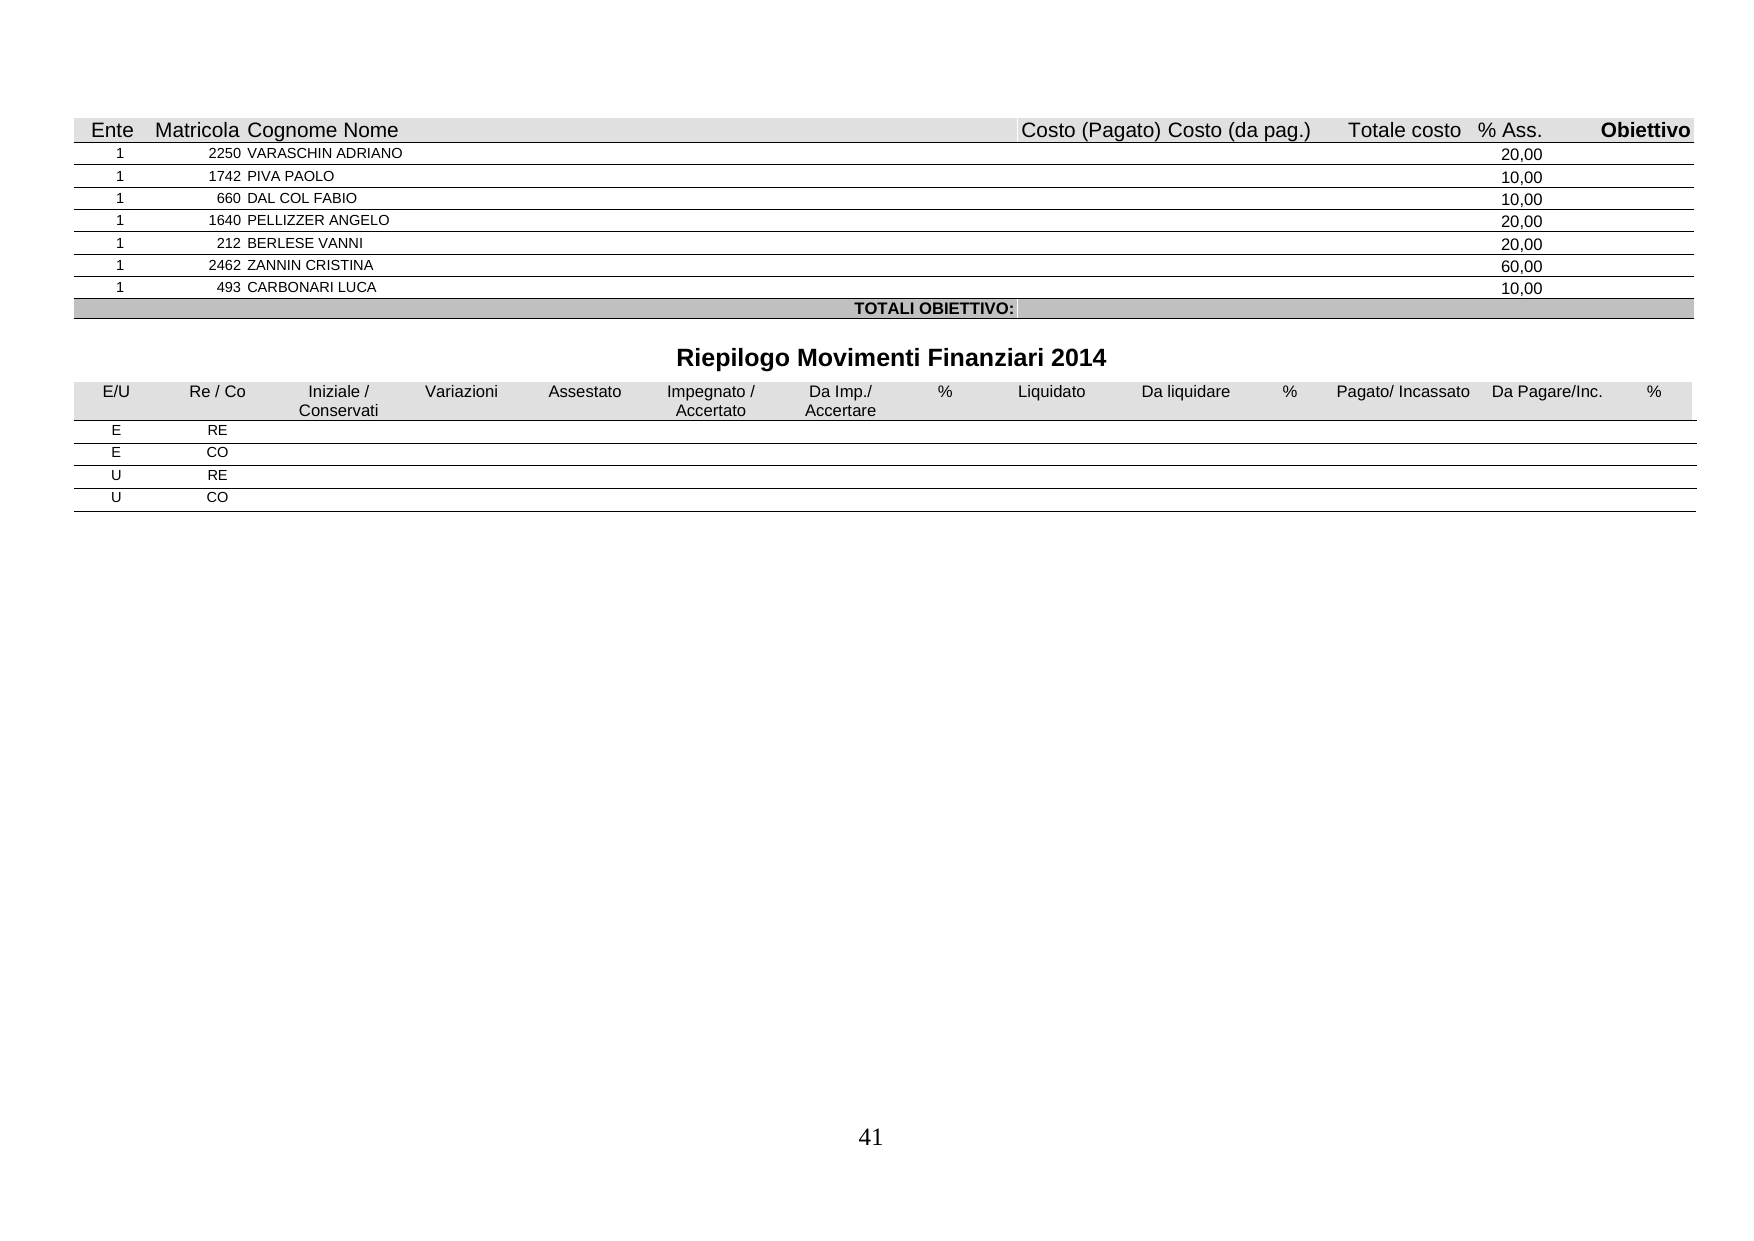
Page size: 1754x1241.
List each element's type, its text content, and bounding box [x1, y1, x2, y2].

table_header Totale costo [1314, 118, 1464, 142]
table_header [1692, 382, 1697, 420]
table_header [983, 444, 1122, 461]
table_cell [1018, 299, 1164, 318]
table_cell [1251, 421, 1328, 438]
table_header % [1251, 382, 1328, 420]
table_header % Ass. [1464, 118, 1546, 142]
table_header [908, 444, 983, 461]
table_header Cognome Nome [244, 118, 1017, 142]
table_header [774, 466, 908, 483]
table_cell 2250 [150, 143, 244, 164]
table_cell 1640 [150, 210, 244, 231]
table_header [646, 466, 774, 483]
table_header Da liquidare [1121, 382, 1251, 420]
table_cell 1 [74, 143, 150, 164]
table_header [646, 444, 774, 461]
table_cell [1546, 299, 1694, 318]
table_cell 10,00 [1464, 165, 1546, 187]
table_header Assestato [522, 382, 648, 420]
table_cell 212 [150, 232, 244, 253]
table_cell 1 [74, 232, 150, 253]
table_header [1621, 466, 1697, 483]
table_cell [1546, 188, 1694, 209]
table_cell [1121, 421, 1251, 438]
table_header Variazioni [401, 382, 522, 420]
text Riepilogo Movimenti Finanziari 2014 [71, 343, 1712, 372]
table_cell [1018, 255, 1164, 276]
table_cell CARBONARI LUCA [244, 277, 1017, 298]
table_header [646, 489, 774, 506]
table_header [1122, 466, 1253, 483]
table_cell DAL COL FABIO [244, 188, 1017, 209]
table_cell 493 [150, 277, 244, 298]
table_header [908, 489, 983, 506]
table_cell [1314, 210, 1464, 231]
table_header Costo (Pagato) [1018, 118, 1164, 142]
table_cell PIVA PAOLO [244, 165, 1017, 187]
table_cell [1314, 143, 1464, 164]
table_cell [983, 421, 1121, 438]
table_cell 1 [74, 210, 150, 231]
table_header Da Imp./ Accertare [774, 382, 907, 420]
table_cell [1546, 143, 1694, 164]
table_cell 1 [74, 255, 150, 276]
table_header Da Pagare/Inc. [1478, 382, 1616, 420]
table_cell ZANNIN CRISTINA [244, 255, 1017, 276]
table_cell [276, 421, 401, 438]
table_header Pagato/ Incassato [1328, 382, 1478, 420]
table_header [1330, 466, 1481, 483]
table_cell TOTALI OBIETTIVO: [74, 299, 1017, 318]
table_cell 1 [74, 277, 150, 298]
table_cell E [74, 421, 158, 438]
table_cell [774, 421, 907, 438]
table_cell [1018, 165, 1164, 187]
table_cell [1164, 299, 1314, 318]
table_cell [1018, 277, 1164, 298]
table_header Matricola [150, 118, 244, 142]
table_header [1122, 444, 1253, 461]
table_header [524, 466, 646, 483]
table_header Iniziale / Conservati [276, 382, 401, 420]
table_header RE [158, 466, 277, 483]
table_cell [1314, 188, 1464, 209]
table_header [74, 512, 1696, 516]
table_cell RE [158, 421, 276, 438]
table_cell [1164, 232, 1314, 253]
table_cell [1314, 277, 1464, 298]
table_cell 660 [150, 188, 244, 209]
table_cell [1164, 255, 1314, 276]
table_header [277, 444, 402, 461]
table_cell [1328, 421, 1478, 438]
table_cell [1164, 277, 1314, 298]
table_header [402, 444, 524, 461]
table_header [277, 466, 402, 483]
table_cell [1314, 299, 1464, 318]
table_header [1481, 466, 1621, 483]
table_cell 10,00 [1464, 188, 1546, 209]
table_header [1253, 489, 1330, 506]
table_header [1253, 444, 1330, 461]
table_cell [1546, 255, 1694, 276]
table_cell [1018, 143, 1164, 164]
table_header Liquidato [983, 382, 1121, 420]
table_cell 10,00 [1464, 277, 1546, 298]
table_cell VARASCHIN ADRIANO [244, 143, 1017, 164]
table_cell [1018, 210, 1164, 231]
table_header CO [158, 489, 277, 506]
table_header CO [158, 444, 277, 461]
table_cell [1546, 232, 1694, 253]
table_cell [1478, 421, 1616, 438]
table_header Impegnato / Accertato [648, 382, 774, 420]
table_cell 60,00 [1464, 255, 1546, 276]
table_header [1621, 489, 1697, 506]
table_cell 1 [74, 165, 150, 187]
table_cell 2462 [150, 255, 244, 276]
table_header [1481, 444, 1621, 461]
table_cell [1546, 165, 1694, 187]
table_header [774, 489, 908, 506]
table_header [524, 444, 646, 461]
table_header [1122, 489, 1253, 506]
table_header [524, 489, 646, 506]
table_header U [74, 466, 158, 483]
table_header [1330, 444, 1481, 461]
table_cell [1546, 210, 1694, 231]
table_header E [74, 444, 158, 461]
table_header [983, 466, 1122, 483]
table_header [1481, 489, 1621, 506]
table_header [1253, 466, 1330, 483]
table_cell 20,00 [1464, 232, 1546, 253]
table_header Ente [74, 118, 150, 142]
table_cell 20,00 [1464, 143, 1546, 164]
table_cell [1464, 299, 1546, 318]
table_header % [1616, 382, 1692, 420]
table_header [1330, 489, 1481, 506]
table_cell BERLESE VANNI [244, 232, 1017, 253]
table_header Re / Co [158, 382, 276, 420]
table_header [402, 489, 524, 506]
table_cell [1018, 232, 1164, 253]
table_header [774, 444, 908, 461]
table_header Obiettivo [1546, 118, 1694, 142]
table_header % [907, 382, 983, 420]
table_cell [1164, 188, 1314, 209]
table_cell [1616, 421, 1697, 438]
table_cell [907, 421, 983, 438]
table_header [908, 466, 983, 483]
table_header U [74, 489, 158, 506]
table_cell [1314, 232, 1464, 253]
table_cell [1164, 165, 1314, 187]
table_cell [1314, 255, 1464, 276]
table_cell [643, 421, 774, 438]
table_cell PELLIZZER ANGELO [244, 210, 1017, 231]
table_cell [1018, 188, 1164, 209]
table_header Costo (da pag.) [1164, 118, 1314, 142]
table_cell [401, 421, 522, 438]
table_header E/U [74, 382, 158, 420]
table_cell 1742 [150, 165, 244, 187]
table_header [1621, 444, 1697, 461]
table_cell [1546, 277, 1694, 298]
table_header [983, 489, 1122, 506]
table_header [277, 489, 402, 506]
table_cell [1314, 165, 1464, 187]
table_cell [1164, 143, 1314, 164]
table_cell 1 [74, 188, 150, 209]
table_cell [522, 421, 643, 438]
table_cell 20,00 [1464, 210, 1546, 231]
table_header [402, 466, 524, 483]
table_cell [1164, 210, 1314, 231]
